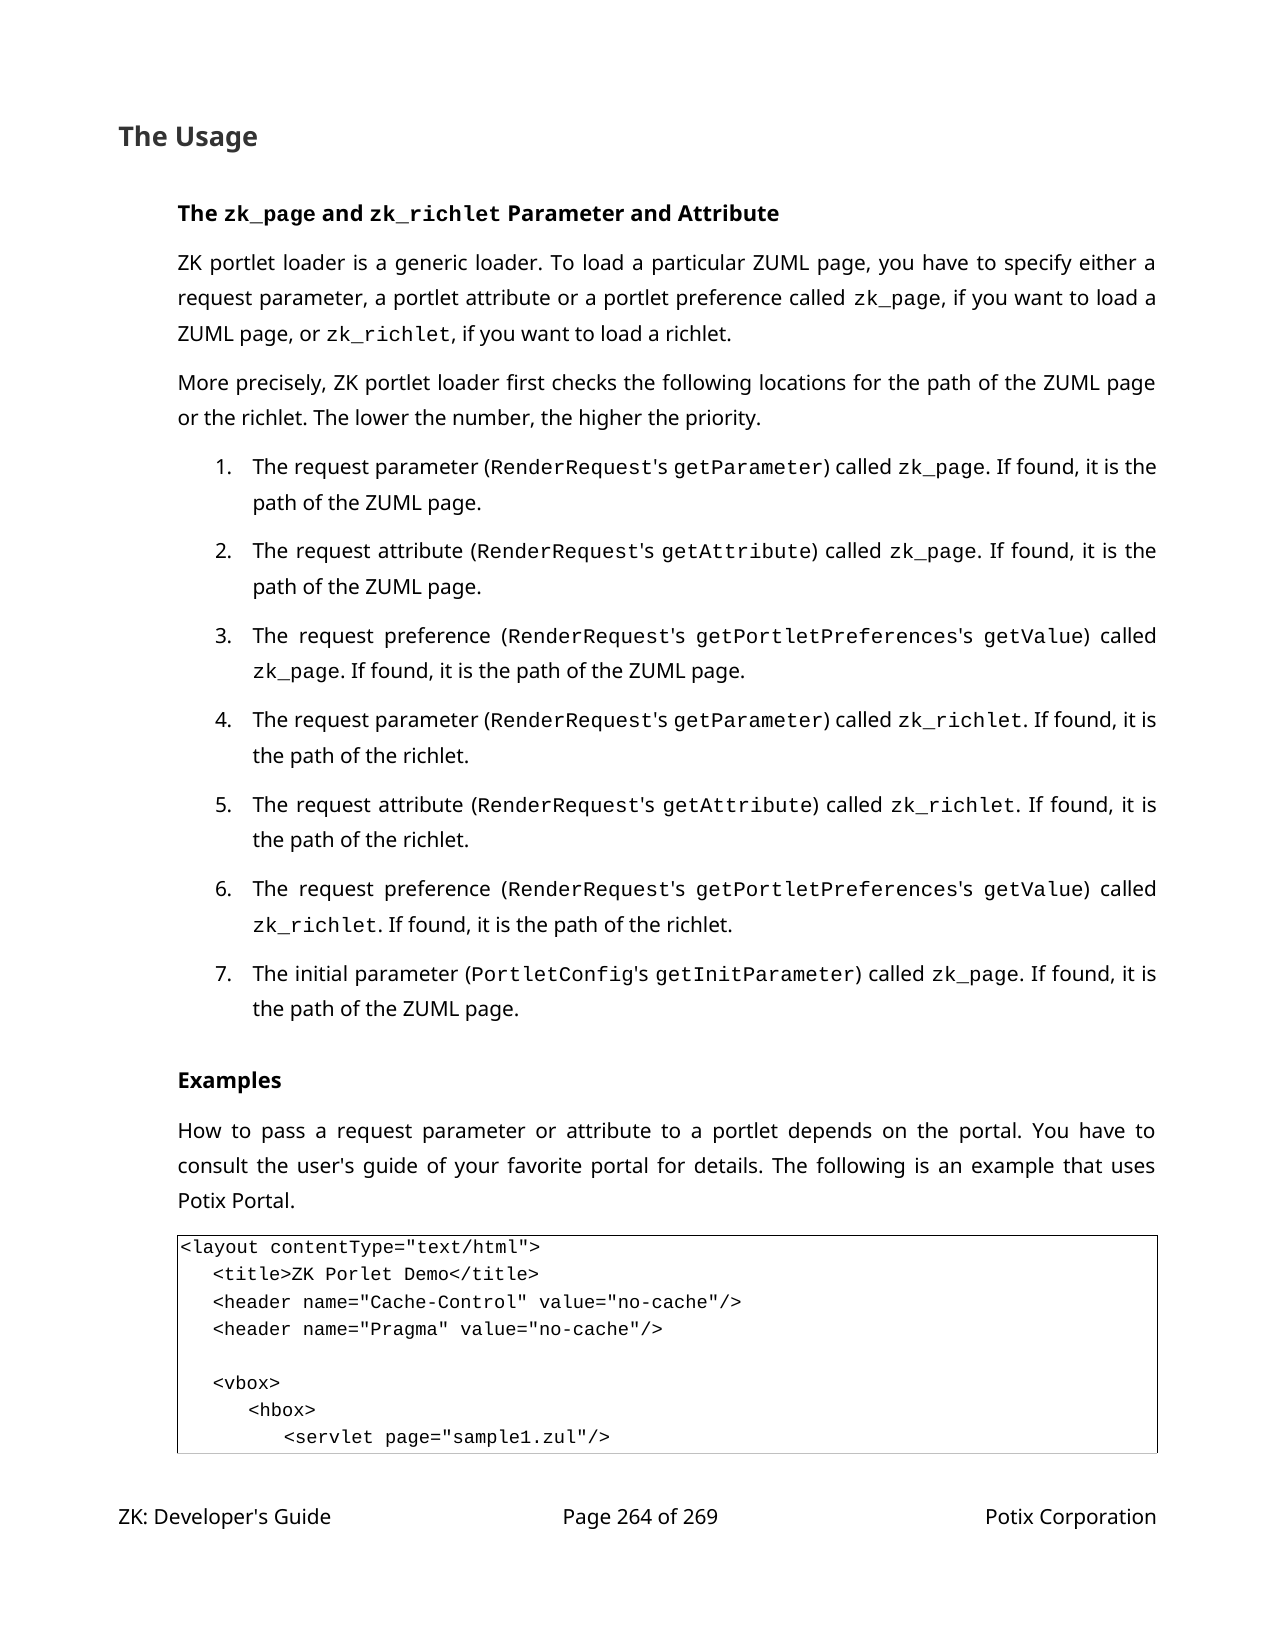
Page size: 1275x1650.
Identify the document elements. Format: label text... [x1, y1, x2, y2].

text <vbox> [178, 1371, 1157, 1395]
text <header name="Cache-Control" value="no-cache"/> [178, 1289, 1157, 1314]
list The request parameter (RenderRequest's getParameter) called zk_richlet. If found, it is the path of the richlet. [215, 706, 1157, 769]
text More precisely, ZK portlet loader first checks the following locations for the path of the ZUML page or the richlet. The lower the number, the higher the priority. [177, 368, 1157, 431]
text How to pass a request parameter or attribute to a portlet depends on the portal. You have to consult the user's guide of your favorite portal for details. The following is an example that uses Potix Portal. [177, 1116, 1157, 1214]
text <hbox> [178, 1398, 1157, 1422]
list The request parameter (RenderRequest's getParameter) called zk_page. If found, it is the path of the ZUML page. [215, 452, 1157, 516]
subtitle The Usage [118, 118, 1157, 155]
list The request preference (RenderRequest's getPortletPreferences's getValue) called zk_page. If found, it is the path of the ZUML page. [215, 621, 1157, 685]
list The request attribute (RenderRequest's getAttribute) called zk_page. If found, it is the path of the ZUML page. [215, 536, 1157, 600]
text <servlet page="sample1.zul"/> [178, 1425, 1157, 1453]
subtitle Examples [177, 1065, 1157, 1095]
text ZK portlet loader is a generic loader. To load a particular ZUML page, you have to specify either a request parameter, a portlet attribute or a portlet preference called zk_page, if you want to load a ZUML page, or zk_richlet, if you want to load a richlet. [177, 248, 1157, 347]
text <title>ZK Porlet Demo</title> [178, 1262, 1157, 1287]
subtitle The zk_page and zk_richlet Parameter and Attribute [177, 197, 1157, 227]
list The request attribute (RenderRequest's getAttribute) called zk_richlet. If found, it is the path of the richlet. [215, 790, 1157, 854]
text <header name="Pragma" value="no-cache"/> [178, 1317, 1157, 1341]
text <layout contentType="text/html"> [178, 1236, 1157, 1259]
list The initial parameter (PortletConfig's getInitParameter) called zk_page. If found, it is the path of the ZUML page. [215, 959, 1157, 1023]
list The request preference (RenderRequest's getPortletPreferences's getValue) called zk_richlet. If found, it is the path of the richlet. [215, 874, 1157, 938]
